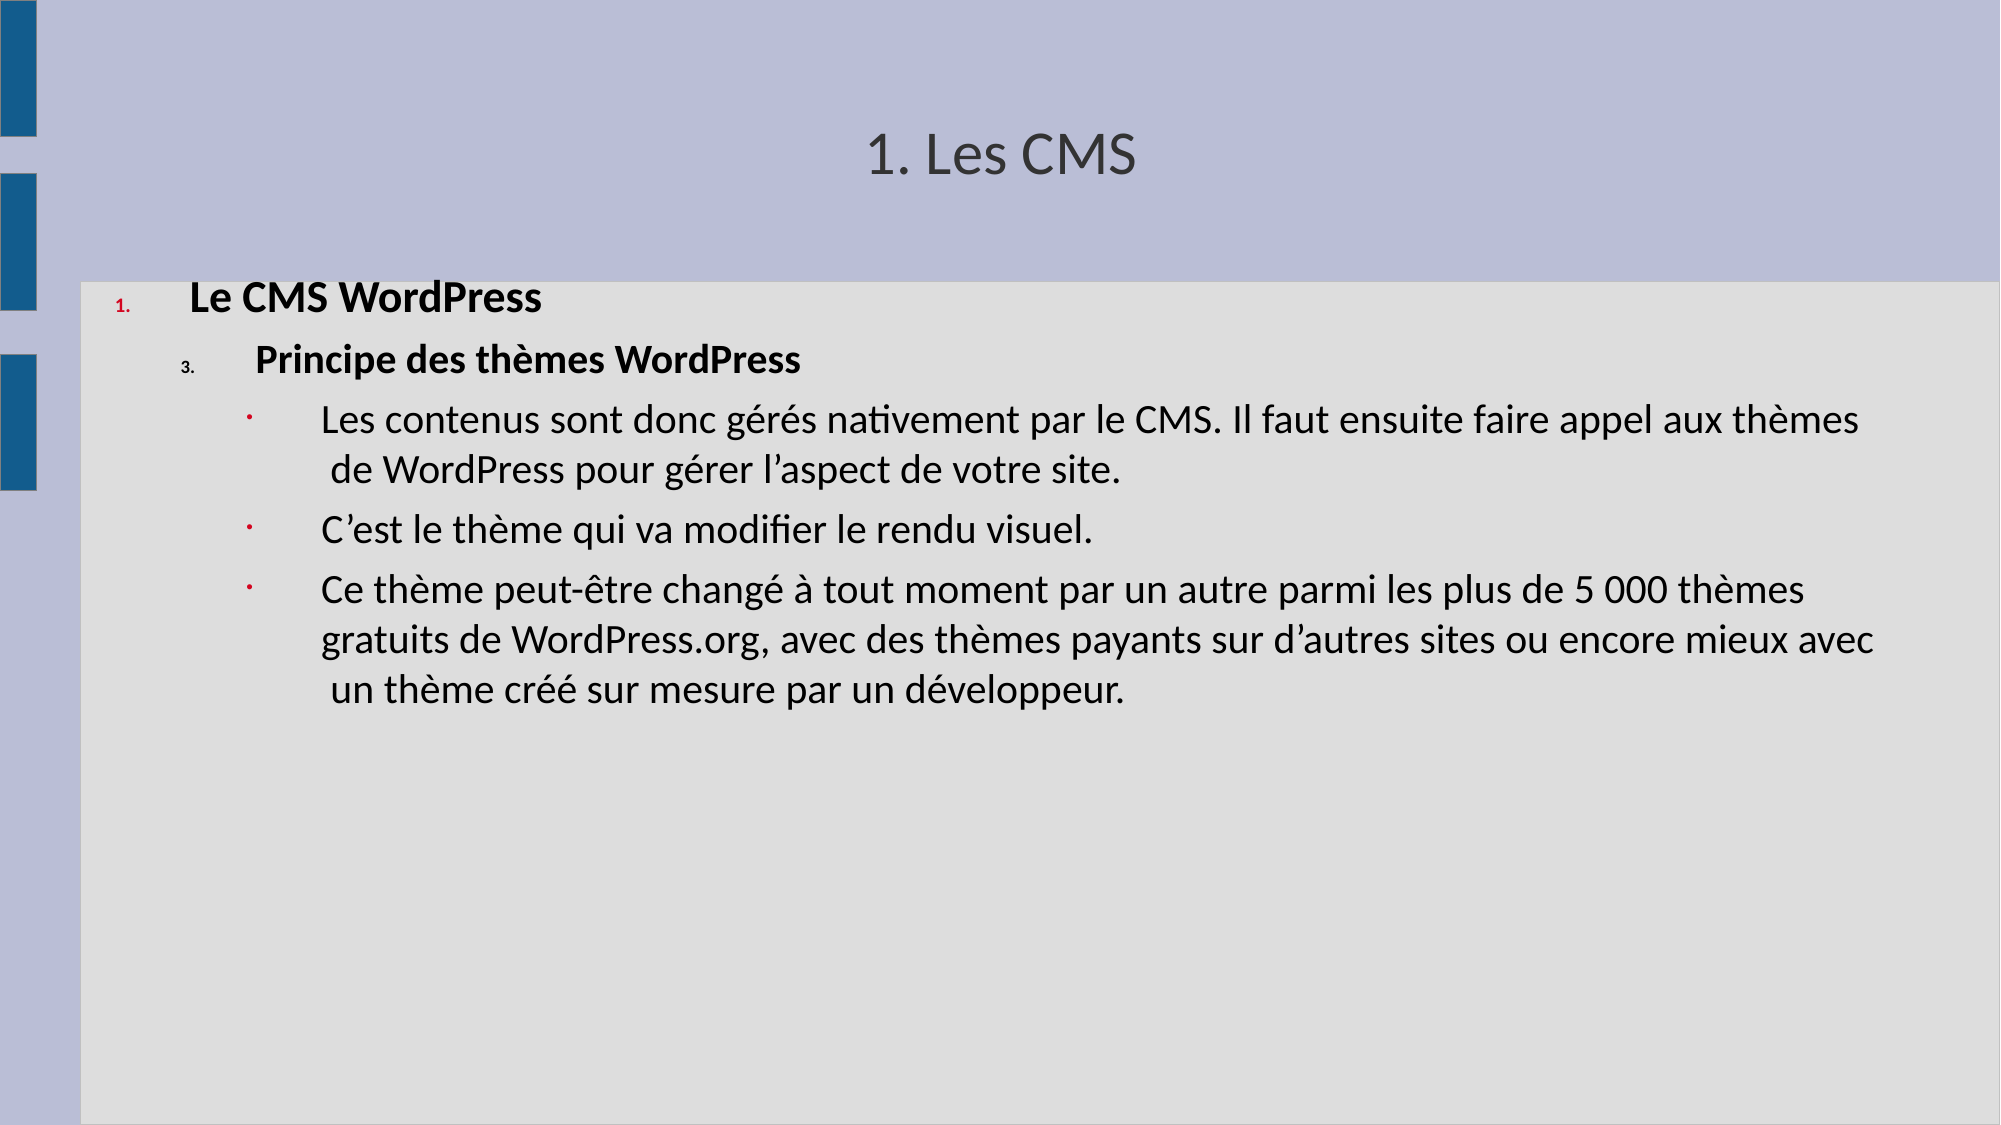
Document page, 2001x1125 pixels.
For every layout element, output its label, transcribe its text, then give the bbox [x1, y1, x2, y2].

text_box Le CMS WordPress Principe des thèmes WordPress Les contenus sont donc gérés nativement par le CMS. Il faut ensuite faire appel aux thèmes de WordPress pour gérer l’aspect de votre site. C’est le thème qui va modifier le rendu visuel. Ce thème peut-être changé à tout moment par un autre parmi les plus de 5 000 thèmes gratuits de WordPress.org, avec des thèmes payants sur d’autres sites ou encore mieux avec un thème créé sur mesure par un développeur. [112, 254, 1877, 713]
title 1. Les CMS [859, 109, 1141, 254]
